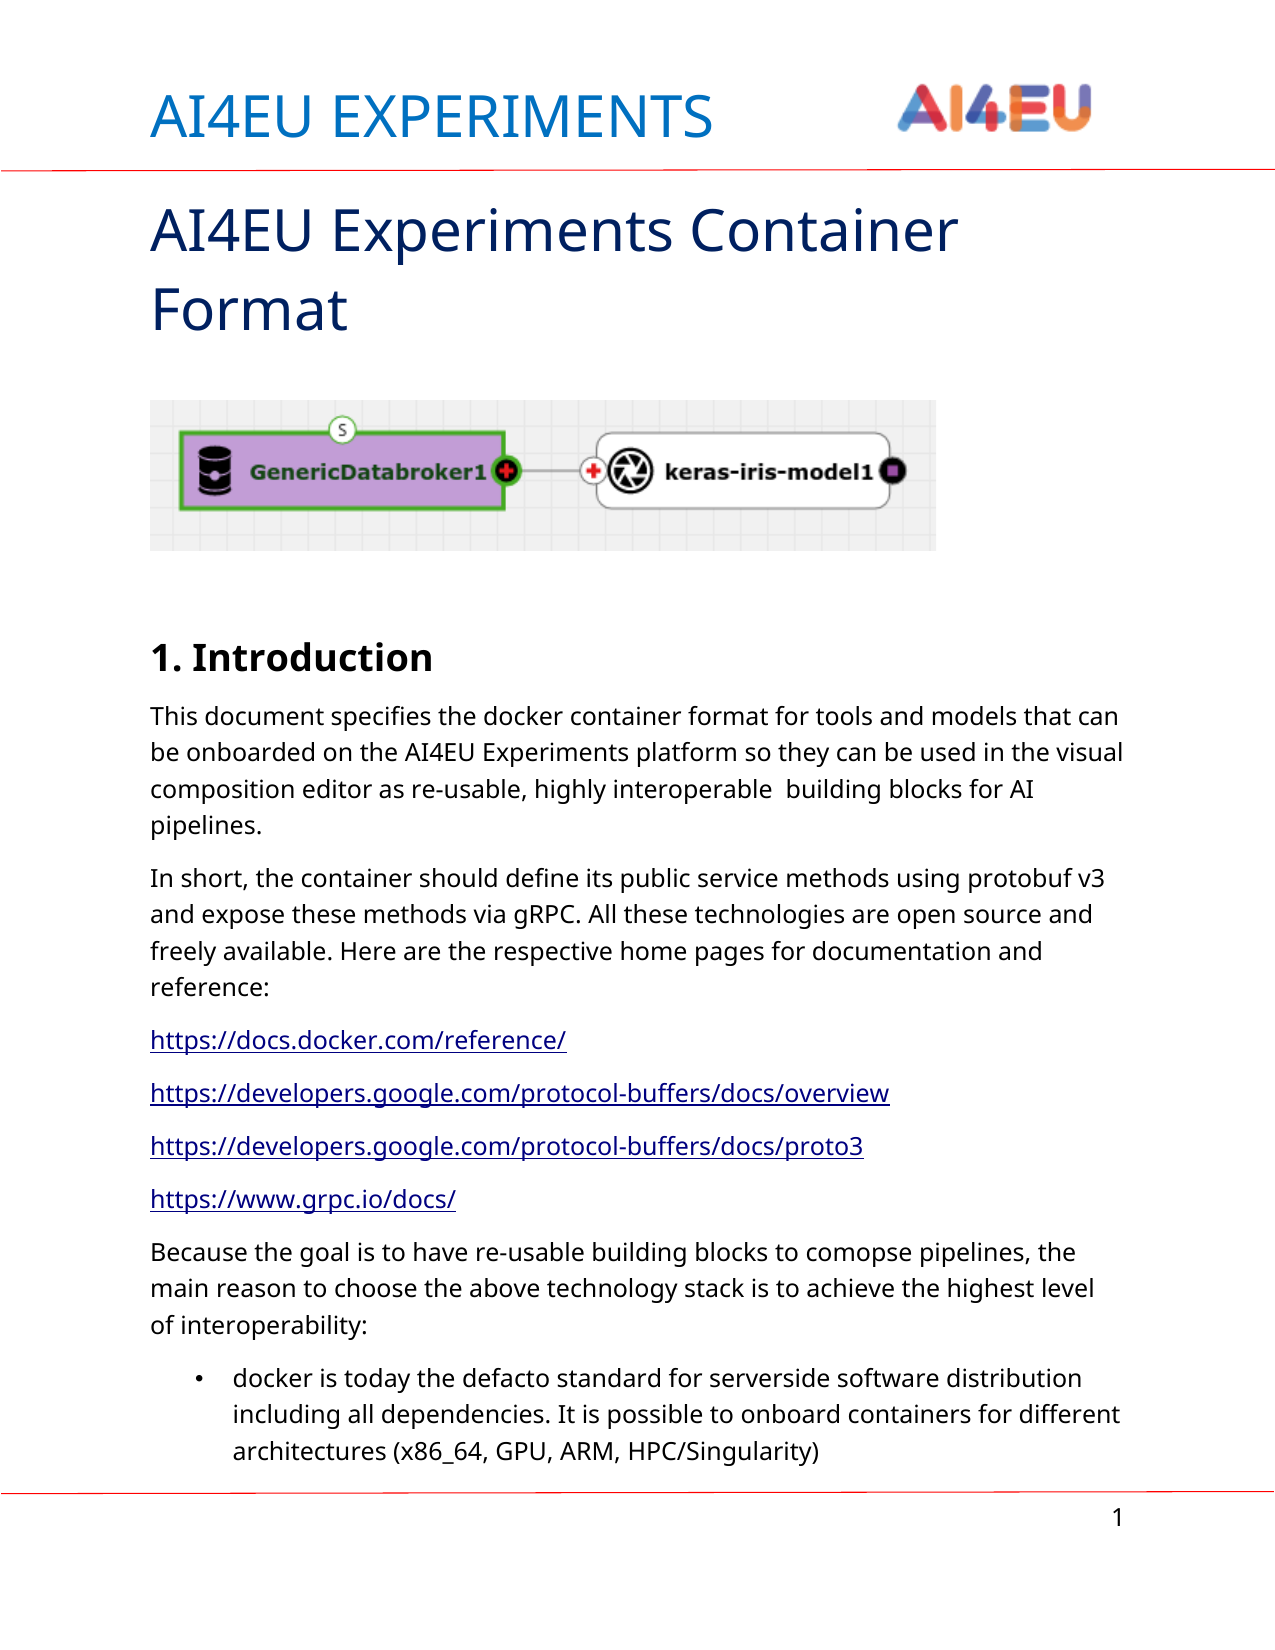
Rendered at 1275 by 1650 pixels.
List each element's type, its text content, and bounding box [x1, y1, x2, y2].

picture [150, 400, 937, 551]
text AI4EU Experiments Container Format [150, 188, 1125, 347]
text https://developers.google.com/protocol-buffers/docs/overview [150, 1076, 1125, 1110]
text Because the goal is to have re-usable building blocks to comopse pipelines, the main reason to choose the above technology stack is to achieve the highest level of interoperability: [150, 1235, 1125, 1342]
text https://www.grpc.io/docs/ [150, 1182, 1125, 1216]
text https://docs.docker.com/reference/ [150, 1023, 1125, 1057]
text This document specifies the docker container format for tools and models that can be onboarded on the AI4EU Experiments platform so they can be used in the visual composition editor as re-usable, highly interoperable building blocks for AI pipelines. [150, 698, 1125, 842]
text https://developers.google.com/protocol-buffers/docs/proto3 [150, 1129, 1125, 1163]
picture [892, 78, 1099, 143]
subtitle 1. Introduction [150, 631, 1125, 682]
text In short, the container should define its public service methods using protobuf v3 and expose these methods via gRPC. All these technologies are open source and freely available. Here are the respective home pages for documentation and reference: [150, 861, 1125, 1004]
list docker is today the defacto standard for serverside software distribution including all dependencies. It is possible to onboard containers for different architectures (x86_64, GPU, ARM, HPC/Singularity) [195, 1361, 1125, 1467]
